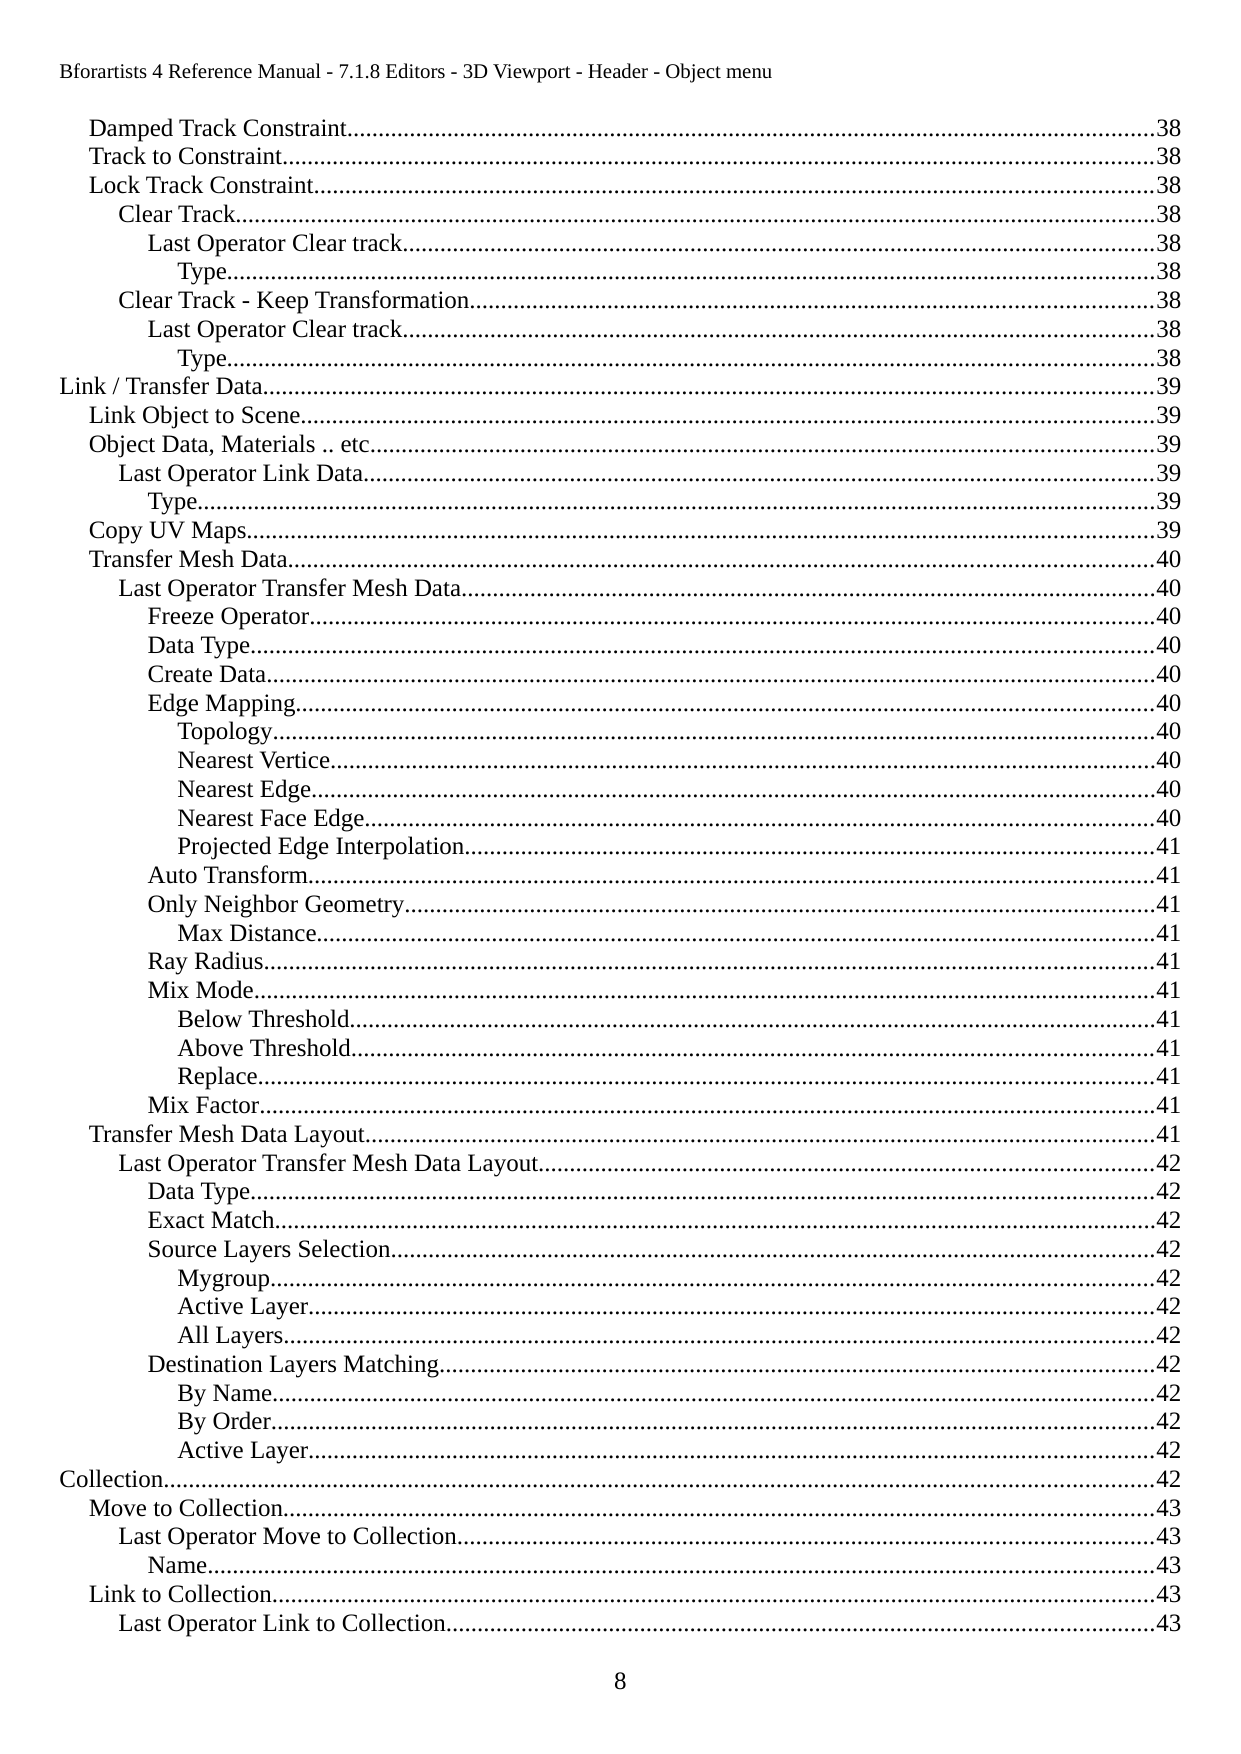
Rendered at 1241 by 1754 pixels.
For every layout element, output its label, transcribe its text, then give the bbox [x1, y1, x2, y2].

text Below Threshold 41 [177, 1004, 1181, 1033]
text Active Layer 42 [177, 1291, 1181, 1320]
text Type 38 [177, 343, 1181, 371]
text Destination Layers Matching 42 [147, 1349, 1181, 1378]
text Create Data 40 [147, 659, 1181, 688]
text Last Operator Transfer Mesh Data Layout 42 [118, 1148, 1181, 1176]
text Last Operator Clear track 38 [147, 314, 1181, 343]
text By Order 42 [177, 1406, 1181, 1435]
text Replace 41 [177, 1061, 1181, 1090]
text Nearest Vertice 40 [177, 745, 1181, 774]
text Auto Transform 41 [147, 860, 1181, 889]
text Edge Mapping 40 [147, 688, 1181, 716]
text Link Object to Scene 39 [88, 400, 1181, 429]
text Projected Edge Interpolation 41 [177, 831, 1181, 860]
text Mix Factor 41 [147, 1090, 1181, 1119]
text Ray Radius 41 [147, 946, 1181, 975]
text Mix Mode 41 [147, 975, 1181, 1004]
text Collection 42 [59, 1464, 1181, 1493]
text By Name 42 [177, 1378, 1181, 1406]
text Nearest Edge 40 [177, 774, 1181, 803]
text Active Layer 42 [177, 1435, 1181, 1464]
text Above Threshold 41 [177, 1033, 1181, 1061]
text Transfer Mesh Data 40 [88, 544, 1181, 573]
text Last Operator Link to Collection 43 [118, 1608, 1181, 1636]
text Freeze Operator 40 [147, 601, 1181, 630]
text Track to Constraint 38 [88, 141, 1181, 170]
text Data Type 40 [147, 630, 1181, 659]
text Last Operator Move to Collection 43 [118, 1521, 1181, 1550]
text Nearest Face Edge 40 [177, 803, 1181, 831]
text Transfer Mesh Data Layout 41 [88, 1119, 1181, 1148]
text Source Layers Selection 42 [147, 1234, 1181, 1263]
text Only Neighbor Geometry 41 [147, 889, 1181, 918]
text Max Distance 41 [177, 918, 1181, 946]
text Clear Track 38 [118, 199, 1181, 228]
text All Layers 42 [177, 1320, 1181, 1349]
text Name 43 [147, 1550, 1181, 1579]
text Mygroup 42 [177, 1263, 1181, 1291]
text Move to Collection 43 [88, 1493, 1181, 1521]
text Topology 40 [177, 716, 1181, 745]
text Link to Collection 43 [88, 1579, 1181, 1608]
text Link / Transfer Data 39 [59, 371, 1181, 400]
text Lock Track Constraint 38 [88, 170, 1181, 199]
text Type 39 [147, 486, 1181, 515]
text Exact Match 42 [147, 1205, 1181, 1234]
text Data Type 42 [147, 1176, 1181, 1205]
text Type 38 [177, 256, 1181, 285]
text Last Operator Clear track 38 [147, 228, 1181, 256]
text Damped Track Constraint 38 [88, 113, 1181, 141]
text Copy UV Maps 39 [88, 515, 1181, 544]
text Last Operator Link Data 39 [118, 458, 1181, 486]
text Object Data, Materials .. etc 39 [88, 429, 1181, 458]
text Clear Track - Keep Transformation 38 [118, 285, 1181, 314]
text Last Operator Transfer Mesh Data 40 [118, 573, 1181, 601]
